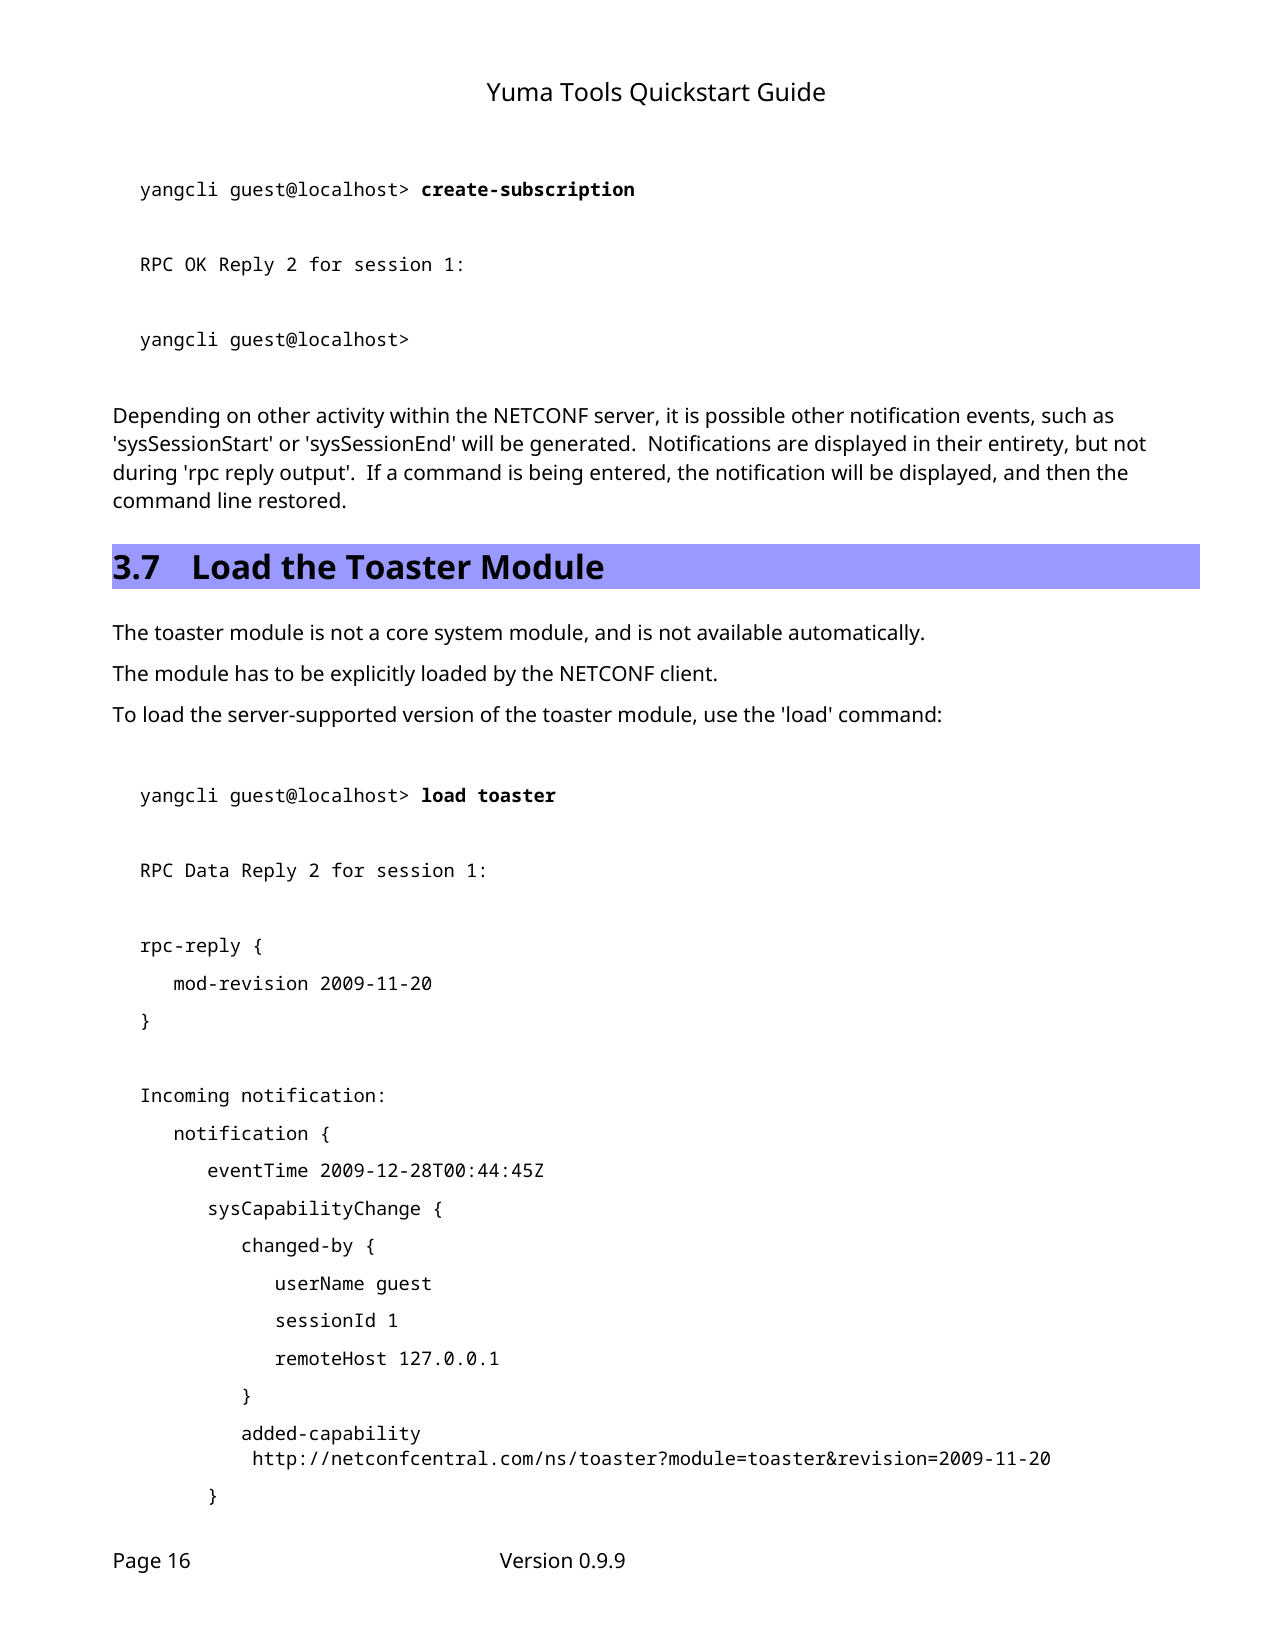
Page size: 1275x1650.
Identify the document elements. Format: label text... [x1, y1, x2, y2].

text RPC Data Reply 2 for session 1: [139, 857, 1200, 883]
subtitle Load the Toaster Module [112, 544, 1200, 589]
text Depending on other activity within the NETCONF server, it is possible other notification events, such as 'sysSessionStart' or 'sysSessionEnd' will be generated. Notifications are displayed in their entirety, but not during 'rpc reply output'. If a command is being entered, the notification will be displayed, and then the command line restored. [112, 401, 1200, 515]
text eventTime 2009-12-28T00:44:45Z [139, 1157, 1200, 1183]
text The module has to be explicitly loaded by the NETCONF client. [112, 659, 1200, 688]
text notification { [139, 1120, 1200, 1145]
text yangcli guest@localhost> load toaster [139, 782, 1200, 808]
text Incoming notification: [139, 1082, 1200, 1108]
text added-capability http://netconfcentral.com/ns/toaster?module=toaster&revision=2009-11-20 [139, 1420, 1200, 1471]
text yangcli guest@localhost> create-subscription [139, 176, 1200, 202]
text yangcli guest@localhost> [139, 326, 1200, 352]
text The toaster module is not a core system module, and is not available automatically. [112, 618, 1200, 647]
text RPC OK Reply 2 for session 1: [139, 251, 1200, 277]
text To load the server-supported version of the toaster module, use the 'load' command: [112, 700, 1200, 729]
text sysCapabilityChange { [139, 1195, 1200, 1220]
text remoteHost 127.0.0.1 [139, 1345, 1200, 1370]
text } [139, 1382, 1200, 1408]
text userName guest [139, 1270, 1200, 1295]
text sessionId 1 [139, 1307, 1200, 1333]
text mod-revision 2009-11-20 [139, 970, 1200, 995]
text } [139, 1007, 1200, 1033]
text } [139, 1483, 1200, 1508]
text rpc-reply { [139, 932, 1200, 958]
text changed-by { [139, 1232, 1200, 1258]
